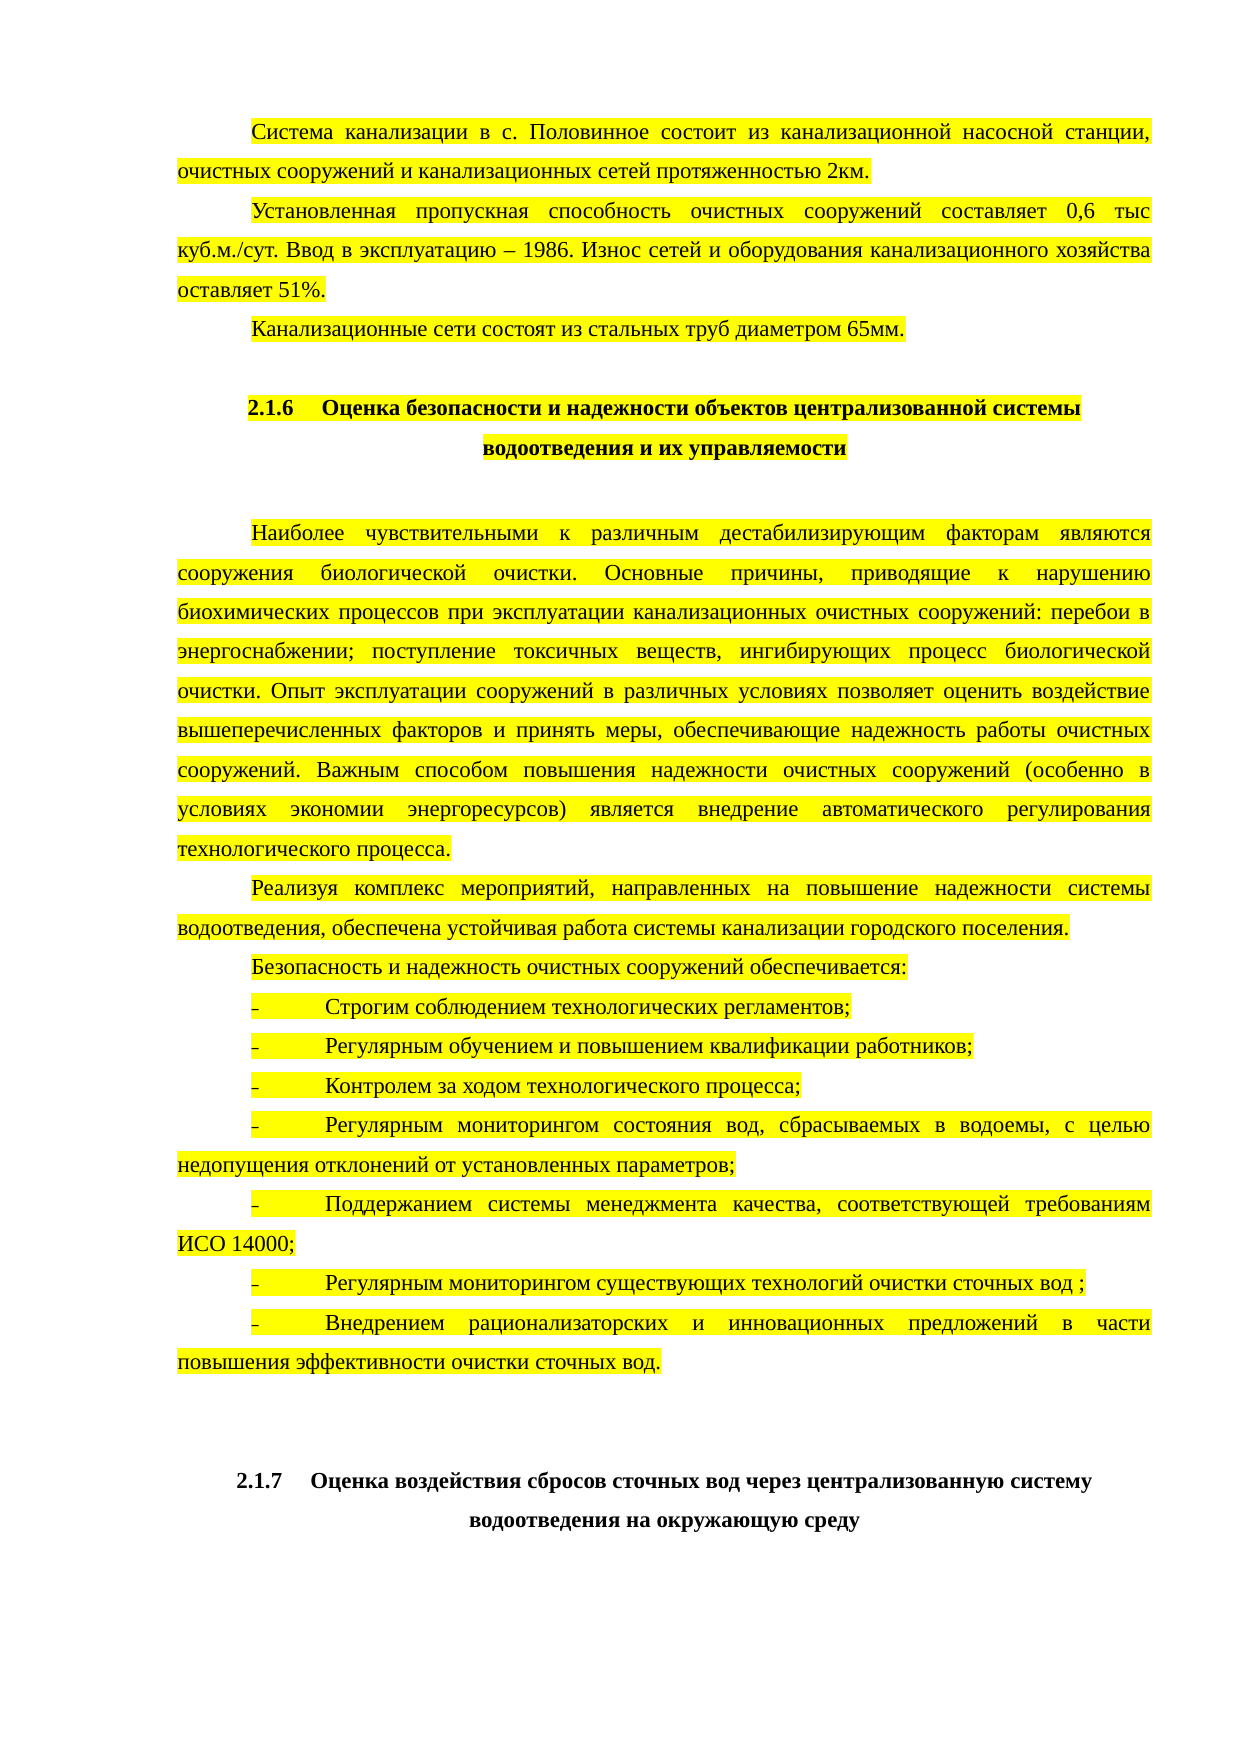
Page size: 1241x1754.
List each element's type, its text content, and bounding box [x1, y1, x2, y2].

text Установленная пропускная способность очистных сооружений составляет 0,6 тыс куб.м./сут. Ввод в эксплуатацию – 1986. Износ сетей и оборудования канализационного хозяйства оставляет 51%. [177, 197, 1152, 302]
text 2.1.6 Оценка безопасности и надежности объектов централизованной системы водоотведения и их управляемости [177, 394, 1152, 460]
text ˗ Поддержанием системы менеджмента качества, соответствующей требованиям ИСО 14000; [177, 1190, 1152, 1256]
text Канализационные сети состоят из стальных труб диаметром 65мм. [177, 316, 1152, 342]
text ˗ Регулярным мониторингом существующих технологий очистки сточных вод ; [177, 1269, 1152, 1296]
text Реализуя комплекс мероприятий, направленных на повышение надежности системы водоотведения, обеспечена устойчивая работа системы канализации городского поселения. [177, 874, 1152, 940]
text 2.1.7 Оценка воздействия сбросов сточных вод через централизованную систему водоотведения на окружающую среду [177, 1467, 1152, 1532]
text Безопасность и надежность очистных сооружений обеспечивается: [177, 953, 1152, 980]
text Система канализации в с. Половинное состоит из канализационной насосной станции, очистных сооружений и канализационных сетей протяженностью 2км. [177, 118, 1152, 184]
text ˗ Регулярным обучением и повышением квалификации работников; [177, 1032, 1152, 1059]
text ˗ Регулярным мониторингом состояния вод, сбрасываемых в водоемы, с целью недопущения отклонений от установленных параметров; [177, 1111, 1152, 1177]
text Наиболее чувствительными к различным дестабилизирующим факторам являются сооружения биологической очистки. Основные причины, приводящие к нарушению биохимических процессов при эксплуатации канализационных очистных сооружений: перебои в энергоснабжении; поступление токсичных веществ, ингибирующих процесс биологической очистки. Опыт эксплуатации сооружений в различных условиях позволяет оценить воздействие вышеперечисленных факторов и принять меры, обеспечивающие надежность работы очистных сооружений. Важным способом повышения надежности очистных сооружений (особенно в условиях экономии энергоресурсов) является внедрение автоматического регулирования технологического процесса. [177, 519, 1152, 861]
text ˗ Внедрением рационализаторских и инновационных предложений в части повышения эффективности очистки сточных вод. [177, 1309, 1152, 1374]
text ˗ Строгим соблюдением технологических регламентов; [177, 993, 1152, 1019]
text ˗ Контролем за ходом технологического процесса; [177, 1072, 1152, 1098]
